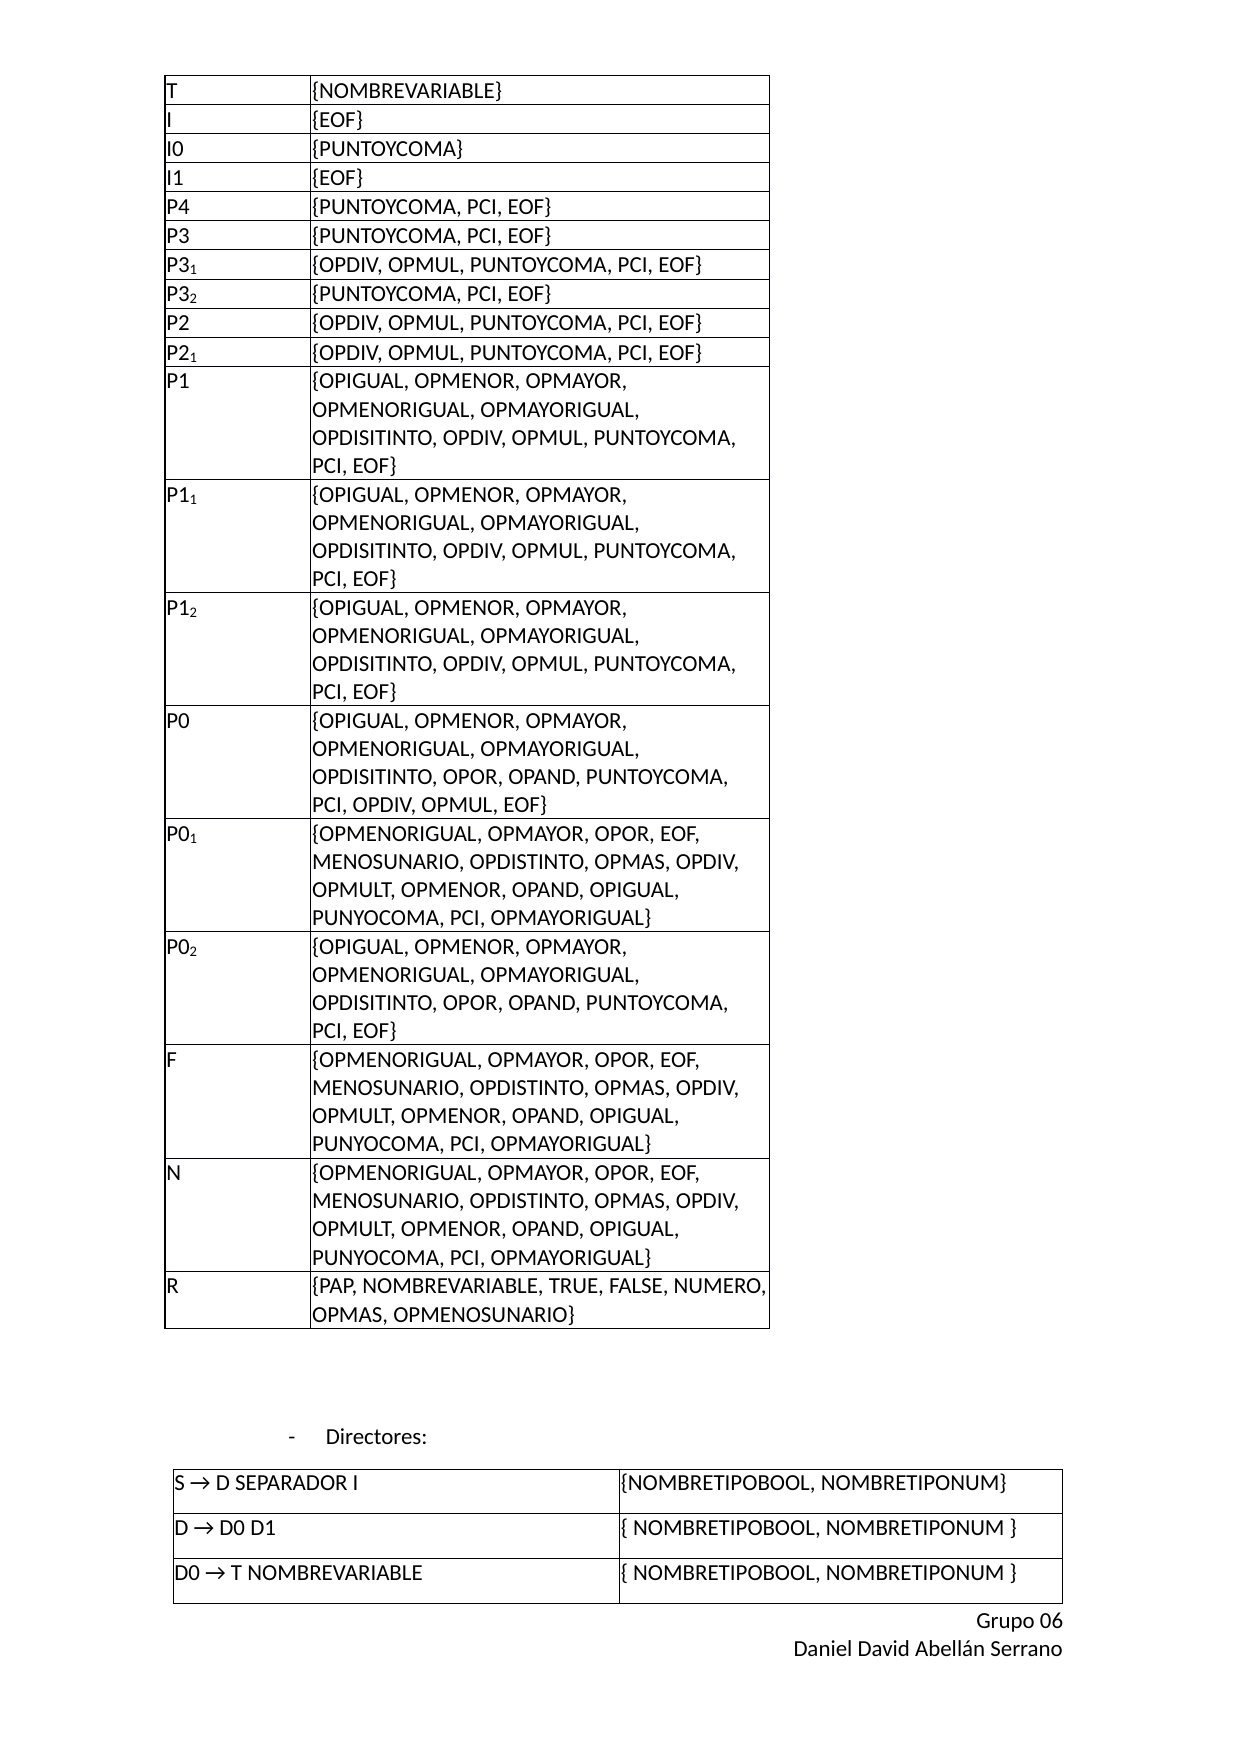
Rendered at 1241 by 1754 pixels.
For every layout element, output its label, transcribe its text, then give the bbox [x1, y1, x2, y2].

table_cell {PUNTOYCOMA, PCI, EOF} [311, 280, 769, 307]
table_cell {PUNTOYCOMA, PCI, EOF} [311, 221, 769, 249]
table_cell P21 [166, 338, 310, 366]
table_cell {NOMBREVARIABLE} [311, 76, 769, 104]
table_cell {OPIGUAL, OPMENOR, OPMAYOR, OPMENORIGUAL, OPMAYORIGUAL, OPDISITINTO, OPDIV, OPMUL, PUNTOYCOMA, PCI, EOF} [311, 480, 769, 592]
table_cell I [166, 105, 310, 133]
table_cell {OPMENORIGUAL, OPMAYOR, OPOR, EOF, MENOSUNARIO, OPDISTINTO, OPMAS, OPDIV, OPMULT, OPMENOR, OPAND, OPIGUAL, PUNYOCOMA, PCI, OPMAYORIGUAL} [311, 1159, 769, 1271]
table_cell I1 [166, 163, 310, 191]
table_cell {OPDIV, OPMUL, PUNTOYCOMA, PCI, EOF} [311, 250, 769, 278]
table_cell F [166, 1045, 310, 1157]
table_cell P32 [166, 280, 310, 307]
table_cell {OPDIV, OPMUL, PUNTOYCOMA, PCI, EOF} [311, 309, 769, 337]
table_cell {OPIGUAL, OPMENOR, OPMAYOR, OPMENORIGUAL, OPMAYORIGUAL, OPDISITINTO, OPOR, OPAND, PUNTOYCOMA, PCI, OPDIV, OPMUL, EOF} [311, 706, 769, 818]
table_cell {EOF} [311, 105, 769, 133]
table_cell P31 [166, 250, 310, 278]
table_cell {EOF} [311, 163, 769, 191]
table_cell P11 [166, 480, 310, 592]
table_cell {OPMENORIGUAL, OPMAYOR, OPOR, EOF, MENOSUNARIO, OPDISTINTO, OPMAS, OPDIV, OPMULT, OPMENOR, OPAND, OPIGUAL, PUNYOCOMA, PCI, OPMAYORIGUAL} [311, 1045, 769, 1157]
table_cell P01 [166, 819, 310, 931]
table_cell {PUNTOYCOMA} [311, 134, 769, 162]
table_cell P02 [166, 932, 310, 1044]
table_cell {OPDIV, OPMUL, PUNTOYCOMA, PCI, EOF} [311, 338, 769, 366]
table_cell { NOMBRETIPOBOOL, NOMBRETIPONUM } [620, 1514, 1062, 1558]
table_cell T [166, 76, 310, 104]
table_cell N [166, 1159, 310, 1271]
table_cell D → D0 D1 [174, 1514, 619, 1558]
table_header S → D SEPARADOR I [174, 1470, 619, 1513]
table_cell I0 [166, 134, 310, 162]
table_cell {OPIGUAL, OPMENOR, OPMAYOR, OPMENORIGUAL, OPMAYORIGUAL, OPDISITINTO, OPDIV, OPMUL, PUNTOYCOMA, PCI, EOF} [311, 593, 769, 705]
table_cell {OPMENORIGUAL, OPMAYOR, OPOR, EOF, MENOSUNARIO, OPDISTINTO, OPMAS, OPDIV, OPMULT, OPMENOR, OPAND, OPIGUAL, PUNYOCOMA, PCI, OPMAYORIGUAL} [311, 819, 769, 931]
table_cell {OPIGUAL, OPMENOR, OPMAYOR, OPMENORIGUAL, OPMAYORIGUAL, OPDISITINTO, OPOR, OPAND, PUNTOYCOMA, PCI, EOF} [311, 932, 769, 1044]
table_cell {PAP, NOMBREVARIABLE, TRUE, FALSE, NUMERO, OPMAS, OPMENOSUNARIO} [311, 1272, 769, 1328]
table_cell P3 [166, 221, 310, 249]
table_cell P1 [166, 367, 310, 479]
table_cell R [166, 1272, 310, 1328]
table_cell P0 [166, 706, 310, 818]
table_cell P12 [166, 593, 310, 705]
list Directores: [288, 1422, 1063, 1450]
table_cell {PUNTOYCOMA, PCI, EOF} [311, 192, 769, 220]
table_header {NOMBRETIPOBOOL, NOMBRETIPONUM} [620, 1470, 1062, 1513]
table_cell {OPIGUAL, OPMENOR, OPMAYOR, OPMENORIGUAL, OPMAYORIGUAL, OPDISITINTO, OPDIV, OPMUL, PUNTOYCOMA, PCI, EOF} [311, 367, 769, 479]
table_cell P4 [166, 192, 310, 220]
table_cell { NOMBRETIPOBOOL, NOMBRETIPONUM } [620, 1559, 1062, 1603]
table_cell D0 → T NOMBREVARIABLE [174, 1559, 619, 1603]
table_cell P2 [166, 309, 310, 337]
